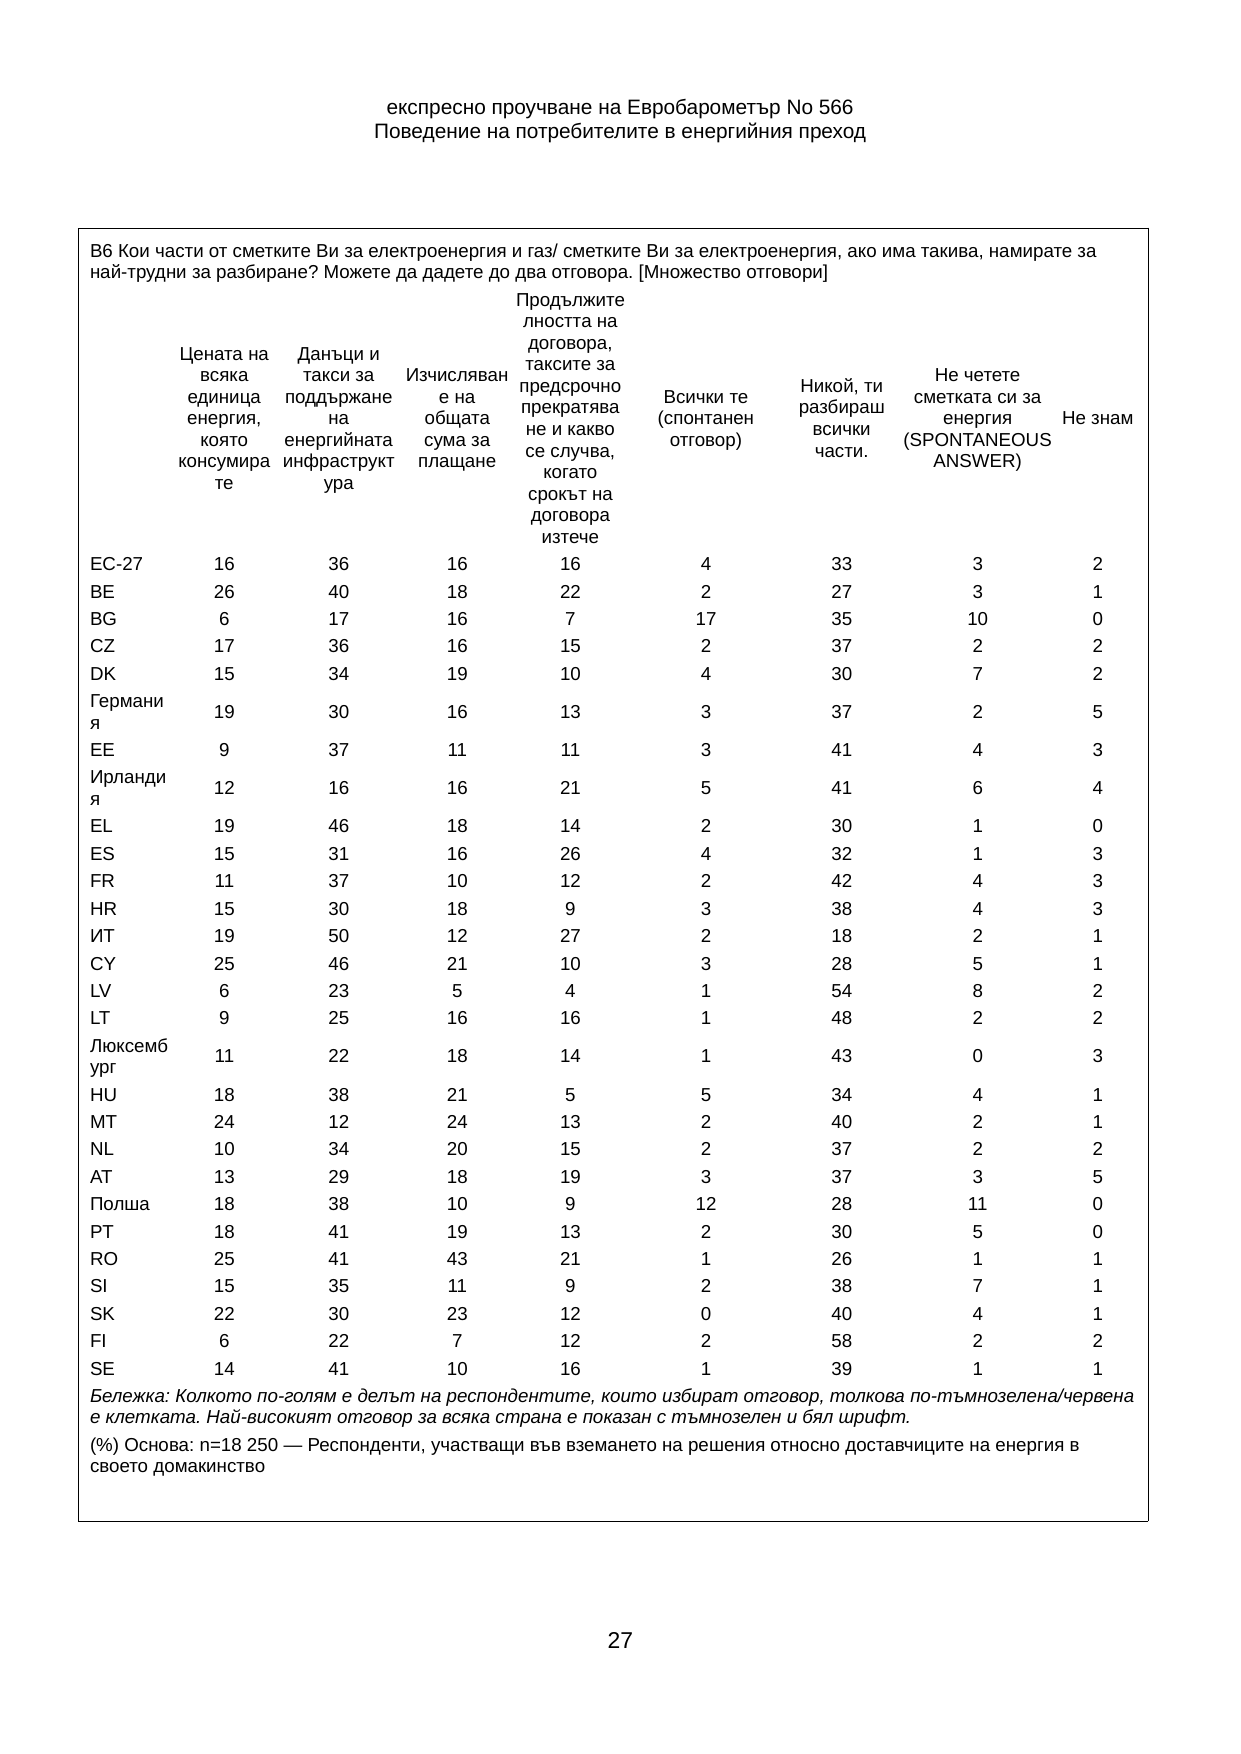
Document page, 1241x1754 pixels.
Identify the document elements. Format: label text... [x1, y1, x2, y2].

table_cell 10 [401, 1190, 513, 1217]
table_cell 32 [784, 840, 899, 867]
table_cell 6 [172, 605, 276, 632]
table_cell 12 [276, 1108, 401, 1135]
table_cell 15 [172, 1272, 276, 1300]
table_cell 13 [513, 1108, 627, 1135]
table_cell 19 [401, 1218, 513, 1245]
table_cell HR [87, 895, 172, 922]
table_cell CZ [87, 632, 172, 660]
table_cell 2 [1056, 660, 1139, 687]
table_cell 22 [172, 1300, 276, 1327]
table_cell 22 [513, 578, 627, 605]
table_cell 28 [784, 1190, 899, 1217]
table_cell 5 [628, 1081, 784, 1108]
table_cell 37 [784, 1135, 899, 1163]
table_cell 58 [784, 1327, 899, 1354]
table_cell 4 [628, 840, 784, 867]
table_cell 5 [401, 977, 513, 1004]
table_cell 4 [899, 867, 1056, 894]
table_cell 1 [1056, 578, 1139, 605]
table_cell 15 [513, 632, 627, 660]
table_cell LT [87, 1004, 172, 1032]
table_cell SI [87, 1272, 172, 1300]
table_cell 22 [276, 1327, 401, 1354]
table_cell 2 [628, 632, 784, 660]
table_cell 21 [513, 1245, 627, 1272]
table_cell 1 [1056, 1300, 1139, 1327]
table_cell 10 [513, 949, 627, 977]
table_cell 1 [1056, 1245, 1139, 1272]
table_cell 17 [172, 632, 276, 660]
table_cell 26 [784, 1245, 899, 1272]
table_cell 16 [513, 1355, 627, 1382]
table_cell 3 [628, 687, 784, 736]
table_cell 18 [172, 1218, 276, 1245]
table_cell 1 [1056, 1272, 1139, 1300]
table_cell 16 [401, 550, 513, 577]
table_cell 2 [628, 813, 784, 840]
table_cell 11 [172, 867, 276, 894]
table_cell SK [87, 1300, 172, 1327]
table_cell 16 [401, 632, 513, 660]
table_cell 15 [172, 660, 276, 687]
table_cell 9 [513, 1190, 627, 1217]
table_cell 18 [401, 813, 513, 840]
table_cell 5 [628, 764, 784, 812]
table_cell 40 [784, 1108, 899, 1135]
table_cell 16 [513, 1004, 627, 1032]
table_cell 7 [899, 660, 1056, 687]
table_cell 12 [628, 1190, 784, 1217]
table_cell 3 [1056, 1032, 1139, 1081]
table_cell 1 [628, 1032, 784, 1081]
table_cell 31 [276, 840, 401, 867]
table_cell 30 [276, 687, 401, 736]
table_cell CY [87, 949, 172, 977]
table_cell 41 [276, 1355, 401, 1382]
table_cell 6 [172, 977, 276, 1004]
table_cell 2 [1056, 1135, 1139, 1163]
table_cell 30 [784, 1218, 899, 1245]
table_cell Не знам [1056, 286, 1139, 550]
table_cell 40 [276, 578, 401, 605]
table_cell Люксембург [87, 1032, 172, 1081]
table_cell 13 [513, 687, 627, 736]
table_cell 34 [784, 1081, 899, 1108]
table_cell 18 [784, 922, 899, 949]
table_cell Германия [87, 687, 172, 736]
table_cell 0 [899, 1032, 1056, 1081]
table_cell 24 [172, 1108, 276, 1135]
table_cell 19 [513, 1163, 627, 1190]
table_cell 3 [628, 736, 784, 763]
table_cell 46 [276, 813, 401, 840]
table_cell [87, 286, 172, 550]
table_cell 11 [513, 736, 627, 763]
table_cell 12 [513, 867, 627, 894]
table_cell 4 [899, 1081, 1056, 1108]
table_cell 0 [1056, 1218, 1139, 1245]
table_cell 2 [899, 922, 1056, 949]
table_cell 1 [628, 1355, 784, 1382]
table_cell 30 [784, 813, 899, 840]
table_cell 11 [401, 1272, 513, 1300]
table_cell 2 [628, 1108, 784, 1135]
table_cell 10 [401, 867, 513, 894]
table_cell 14 [172, 1355, 276, 1382]
table_cell 1 [628, 977, 784, 1004]
table_cell 38 [784, 1272, 899, 1300]
table_cell FR [87, 867, 172, 894]
table_cell 2 [1056, 1004, 1139, 1032]
table_cell Никой, ти разбираш всички части. [784, 286, 899, 550]
table_cell 39 [784, 1355, 899, 1382]
table_cell 11 [172, 1032, 276, 1081]
table_cell 9 [513, 1272, 627, 1300]
table_cell 12 [513, 1327, 627, 1354]
table_cell 3 [899, 578, 1056, 605]
table_cell 4 [899, 895, 1056, 922]
table_cell 5 [899, 1218, 1056, 1245]
table_cell 2 [628, 1218, 784, 1245]
table_cell SE [87, 1355, 172, 1382]
table_cell 16 [276, 764, 401, 812]
table_cell 17 [276, 605, 401, 632]
table_cell 15 [172, 895, 276, 922]
table_cell 15 [513, 1135, 627, 1163]
table_cell 0 [628, 1300, 784, 1327]
table_cell FI [87, 1327, 172, 1354]
table_cell 1 [628, 1004, 784, 1032]
table_cell DK [87, 660, 172, 687]
table_cell 48 [784, 1004, 899, 1032]
table_cell 7 [513, 605, 627, 632]
table_cell 26 [513, 840, 627, 867]
table_cell 14 [513, 1032, 627, 1081]
table_cell 30 [784, 660, 899, 687]
table_cell 25 [276, 1004, 401, 1032]
table_cell 43 [784, 1032, 899, 1081]
table_cell 21 [401, 949, 513, 977]
table_cell 35 [784, 605, 899, 632]
table_cell 2 [1056, 1327, 1139, 1354]
table_cell 15 [172, 840, 276, 867]
table_cell HU [87, 1081, 172, 1108]
table_cell 2 [899, 1108, 1056, 1135]
table_cell 1 [1056, 1081, 1139, 1108]
table_cell 5 [1056, 687, 1139, 736]
table_cell 2 [899, 1327, 1056, 1354]
table_cell 19 [172, 687, 276, 736]
table_cell 1 [899, 813, 1056, 840]
table_cell 9 [172, 1004, 276, 1032]
table_cell 16 [401, 687, 513, 736]
table_cell 2 [628, 867, 784, 894]
table_cell Всички те (спонтанен отговор) [628, 286, 784, 550]
table_cell 16 [401, 605, 513, 632]
table_cell 10 [172, 1135, 276, 1163]
table_cell 0 [1056, 813, 1139, 840]
table_cell 2 [899, 1004, 1056, 1032]
table_cell 12 [401, 922, 513, 949]
table_cell RO [87, 1245, 172, 1272]
table_cell 24 [401, 1108, 513, 1135]
table_cell 20 [401, 1135, 513, 1163]
table_cell Продължителността на договора, таксите за предсрочно прекратяване и какво се случва, когато срокът на договора изтече [513, 286, 627, 550]
table_cell 34 [276, 1135, 401, 1163]
table_cell 18 [172, 1190, 276, 1217]
table_cell 33 [784, 550, 899, 577]
table_cell 50 [276, 922, 401, 949]
table_cell 17 [628, 605, 784, 632]
table_cell 8 [899, 977, 1056, 1004]
table_header В6 Кои части от сметките Ви за електроенергия и газ/ сметките Ви за електроенергия, ако има такива, намирате за най-трудни за разбиране? Можете да дадете до два отговора. [Множество отговори] [87, 237, 1139, 286]
table_cell (%) Основа: n=18 250 — Респонденти, участващи във вземането на решения относно доставчиците на енергия в своето домакинство [87, 1431, 1139, 1480]
table_cell 3 [899, 1163, 1056, 1190]
table_cell ES [87, 840, 172, 867]
table_cell 2 [628, 922, 784, 949]
table_cell 37 [276, 867, 401, 894]
table_cell Полша [87, 1190, 172, 1217]
table_cell 4 [628, 550, 784, 577]
table_cell 1 [1056, 949, 1139, 977]
table_cell 16 [401, 1004, 513, 1032]
table_cell 1 [899, 1355, 1056, 1382]
table_cell PT [87, 1218, 172, 1245]
table_cell 34 [276, 660, 401, 687]
table_cell NL [87, 1135, 172, 1163]
table_cell 22 [276, 1032, 401, 1081]
table_cell 16 [513, 550, 627, 577]
table_cell 54 [784, 977, 899, 1004]
table_cell 2 [1056, 632, 1139, 660]
table_cell 25 [172, 949, 276, 977]
table_cell Изчисляване на общата сума за плащане [401, 286, 513, 550]
table_cell 12 [172, 764, 276, 812]
table_cell 29 [276, 1163, 401, 1190]
table_cell 9 [172, 736, 276, 763]
table_cell BE [87, 578, 172, 605]
table_cell 37 [784, 1163, 899, 1190]
table_cell 0 [1056, 1190, 1139, 1217]
table_cell 3 [628, 949, 784, 977]
table_cell Ирландия [87, 764, 172, 812]
table_cell 23 [401, 1300, 513, 1327]
table_cell 10 [401, 1355, 513, 1382]
table_cell 16 [401, 840, 513, 867]
table_cell 5 [1056, 1163, 1139, 1190]
table_cell LV [87, 977, 172, 1004]
table_cell 14 [513, 813, 627, 840]
table_cell 30 [276, 1300, 401, 1327]
table_cell 21 [401, 1081, 513, 1108]
table_cell 6 [899, 764, 1056, 812]
table_cell Бележка: Колкото по-голям е делът на респондентите, които избират отговор, толкова по-тъмнозелена/червена е клетката. Най-високият отговор за всяка страна е показан с тъмнозелен и бял шрифт. [87, 1382, 1139, 1431]
table_cell 2 [1056, 550, 1139, 577]
table_cell 38 [276, 1081, 401, 1108]
table_cell 7 [401, 1327, 513, 1354]
table_cell 3 [1056, 840, 1139, 867]
table_cell 38 [784, 895, 899, 922]
table_cell 1 [899, 1245, 1056, 1272]
table_cell 4 [1056, 764, 1139, 812]
table_cell 19 [401, 660, 513, 687]
table_cell 36 [276, 632, 401, 660]
table_cell 19 [172, 813, 276, 840]
table_cell ИТ [87, 922, 172, 949]
table_cell 6 [172, 1327, 276, 1354]
table_cell 1 [1056, 922, 1139, 949]
table_cell 1 [899, 840, 1056, 867]
table_cell 1 [628, 1245, 784, 1272]
table_cell 18 [401, 895, 513, 922]
table_cell 28 [784, 949, 899, 977]
table_cell 2 [899, 1135, 1056, 1163]
table_cell 27 [784, 578, 899, 605]
table_cell 13 [172, 1163, 276, 1190]
table_cell EL [87, 813, 172, 840]
table_cell 38 [276, 1190, 401, 1217]
table_cell 3 [1056, 867, 1139, 894]
table_cell 18 [401, 578, 513, 605]
table_cell 2 [628, 1327, 784, 1354]
table_cell 3 [628, 1163, 784, 1190]
table_cell 3 [899, 550, 1056, 577]
table_cell 9 [513, 895, 627, 922]
table_cell 16 [401, 764, 513, 812]
table_cell 18 [401, 1032, 513, 1081]
table_cell 3 [628, 895, 784, 922]
table_cell 19 [172, 922, 276, 949]
table_cell 41 [276, 1245, 401, 1272]
table_cell 37 [276, 736, 401, 763]
table_cell 2 [1056, 977, 1139, 1004]
table_cell 23 [276, 977, 401, 1004]
table_cell 40 [784, 1300, 899, 1327]
table_cell Не четете сметката си за енергия (SPONTANEOUS ANSWER) [899, 286, 1056, 550]
table_cell AT [87, 1163, 172, 1190]
table_cell 16 [172, 550, 276, 577]
table_cell 18 [172, 1081, 276, 1108]
table_cell 43 [401, 1245, 513, 1272]
table_cell 41 [276, 1218, 401, 1245]
table_cell 35 [276, 1272, 401, 1300]
table_cell 13 [513, 1218, 627, 1245]
table_cell 26 [172, 578, 276, 605]
table_cell 5 [513, 1081, 627, 1108]
table_cell 4 [899, 736, 1056, 763]
table_cell ЕС-27 [87, 550, 172, 577]
table_cell 2 [899, 687, 1056, 736]
table_cell 37 [784, 687, 899, 736]
table_cell 10 [513, 660, 627, 687]
table_cell 1 [1056, 1108, 1139, 1135]
table_cell 12 [513, 1300, 627, 1327]
table_cell 3 [1056, 736, 1139, 763]
table_cell 42 [784, 867, 899, 894]
table_cell EE [87, 736, 172, 763]
table_cell 25 [172, 1245, 276, 1272]
table_cell 5 [899, 949, 1056, 977]
table_cell 7 [899, 1272, 1056, 1300]
table_cell 4 [899, 1300, 1056, 1327]
table_cell 4 [628, 660, 784, 687]
table_cell 11 [401, 736, 513, 763]
table_cell 41 [784, 764, 899, 812]
table_cell 2 [628, 1135, 784, 1163]
table_cell 11 [899, 1190, 1056, 1217]
table_cell 46 [276, 949, 401, 977]
table_cell 3 [1056, 895, 1139, 922]
table_cell 4 [513, 977, 627, 1004]
table_cell MT [87, 1108, 172, 1135]
table_cell BG [87, 605, 172, 632]
table_cell 37 [784, 632, 899, 660]
table_cell 30 [276, 895, 401, 922]
table_cell 41 [784, 736, 899, 763]
table_cell 10 [899, 605, 1056, 632]
table_cell 36 [276, 550, 401, 577]
table_cell 21 [513, 764, 627, 812]
table_cell 2 [628, 578, 784, 605]
table_cell Данъци и такси за поддържане на енергийната инфраструктура [276, 286, 401, 550]
table_cell 18 [401, 1163, 513, 1190]
table_cell Цената на всяка единица енергия, която консумирате [172, 286, 276, 550]
table_cell 2 [628, 1272, 784, 1300]
table_cell 0 [1056, 605, 1139, 632]
table_cell 2 [899, 632, 1056, 660]
table_cell 1 [1056, 1355, 1139, 1382]
table_cell 27 [513, 922, 627, 949]
